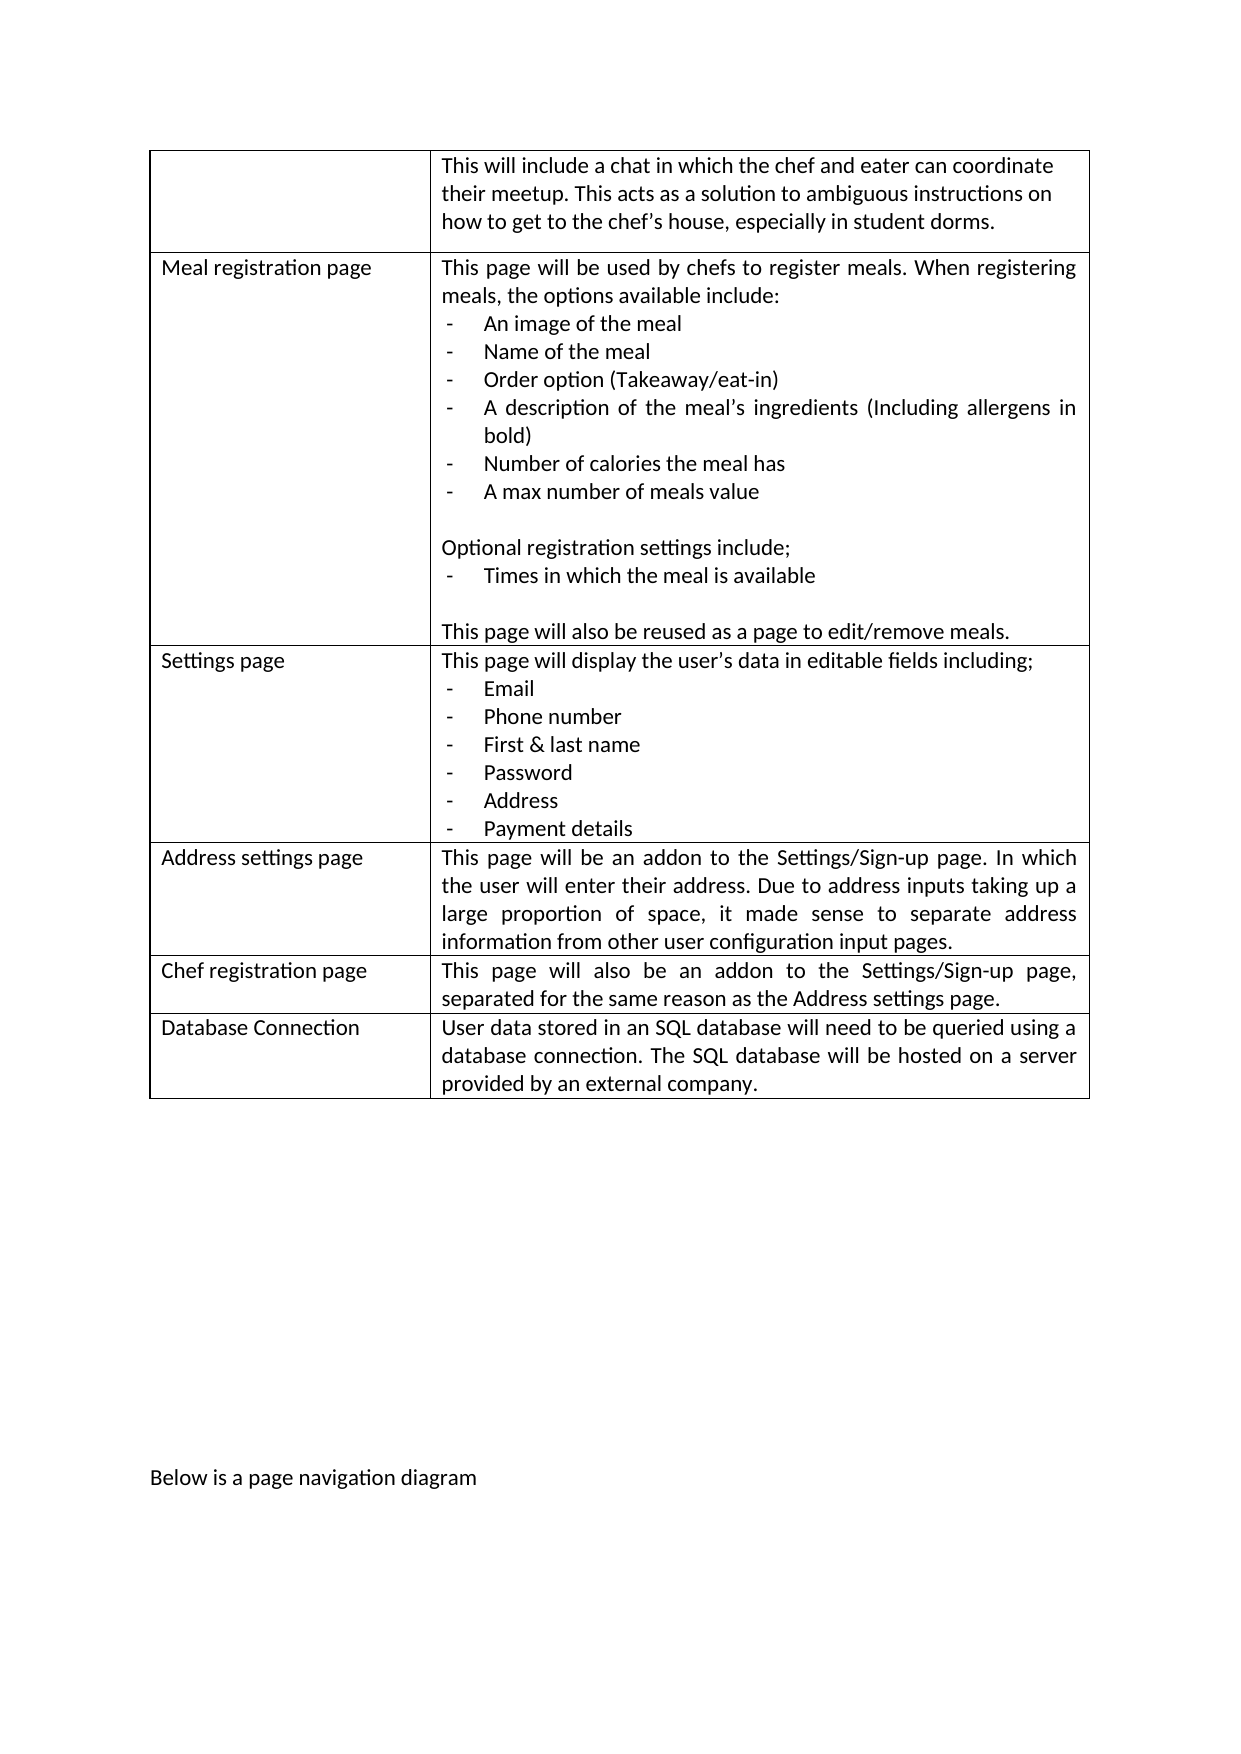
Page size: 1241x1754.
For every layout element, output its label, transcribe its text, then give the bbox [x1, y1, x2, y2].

table_cell Database Connection [151, 1014, 430, 1098]
table_cell [151, 151, 430, 252]
text Below is a page navigation diagram [150, 1463, 1090, 1491]
table_cell Address settings page [151, 843, 430, 955]
table_cell Meal registration page [151, 253, 430, 645]
table_cell This page will display the user’s data in editable fields including; Email Phone number First & last name Password Address Payment details [431, 646, 1089, 842]
table_cell This will include a chat in which the chef and eater can coordinate their meetup. This acts as a solution to ambiguous instructions on how to get to the chef’s house, especially in student dorms. [431, 151, 1089, 252]
table_cell Settings page [151, 646, 430, 842]
table_cell This page will be an addon to the Settings/Sign-up page. In which the user will enter their address. Due to address inputs taking up a large proportion of space, it made sense to separate address information from other user configuration input pages. [431, 843, 1089, 955]
table_cell Chef registration page [151, 956, 430, 1012]
table_cell User data stored in an SQL database will need to be queried using a database connection. The SQL database will be hosted on a server provided by an external company. [431, 1014, 1089, 1098]
table_cell This page will also be an addon to the Settings/Sign-up page, separated for the same reason as the Address settings page. [431, 956, 1089, 1012]
table_cell This page will be used by chefs to register meals. When registering meals, the options available include: An image of the meal Name of the meal Order option (Takeaway/eat-in) A description of the meal’s ingredients (Including allergens in bold) Number of calories the meal has A max number of meals value Optional registration settings include; Times in which the meal is available This page will also be reused as a page to edit/remove meals. [431, 253, 1089, 645]
